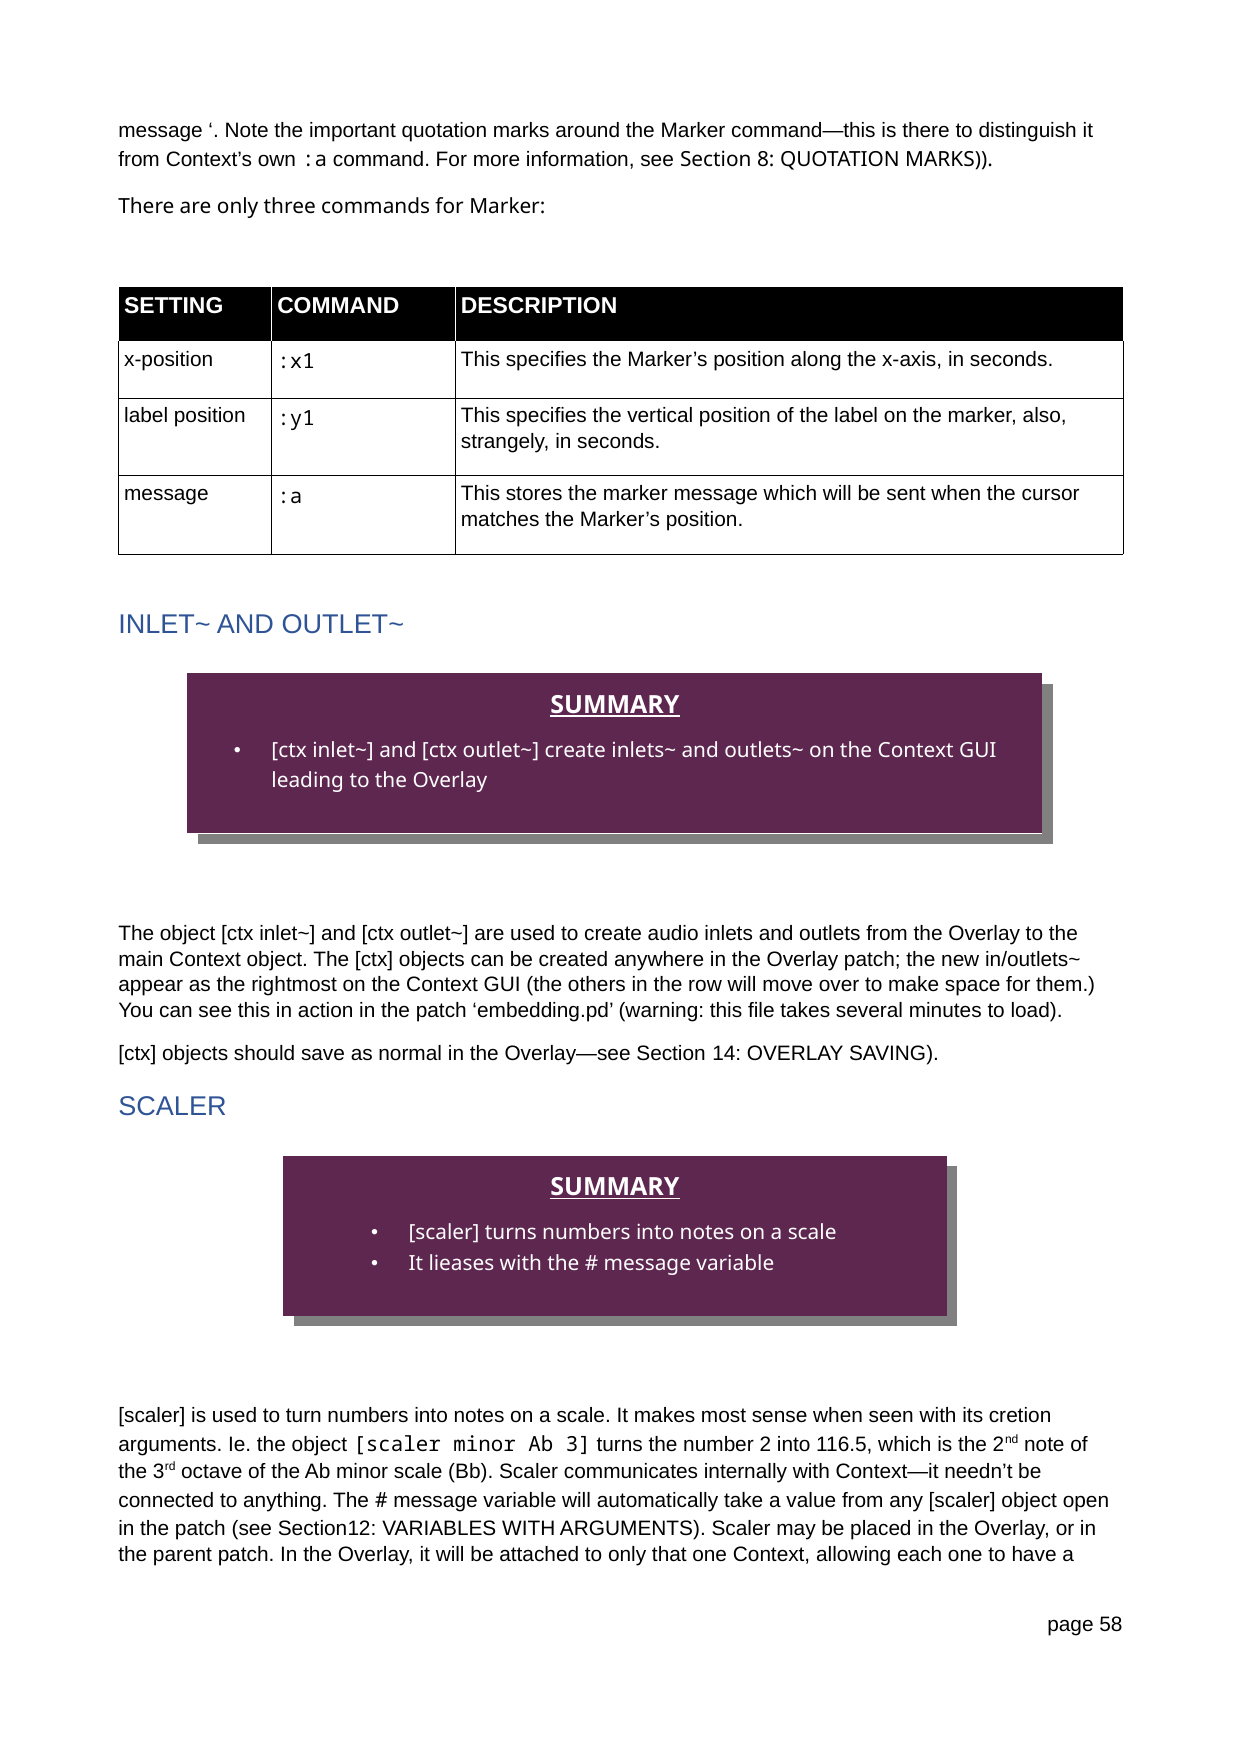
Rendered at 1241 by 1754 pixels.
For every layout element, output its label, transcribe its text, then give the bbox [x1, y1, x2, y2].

table_cell This specifies the vertical position of the label on the marker, also, strangely, in seconds. [456, 399, 1123, 475]
table_cell This stores the marker message which will be sent when the cursor matches the Marker’s position. [456, 476, 1123, 553]
text [ctx] objects should save as normal in the Overlay—see Section 14: OVERLAY SAVING). [118, 1041, 1122, 1064]
list [scaler] turns numbers into notes on a scale [371, 1217, 938, 1246]
table_cell x-position [119, 342, 271, 397]
table_cell :x1 [272, 342, 455, 397]
subtitle SCALER [118, 1090, 1122, 1121]
text The object [ctx inlet~] and [ctx outlet~] are used to create audio inlets and outlets from the Overlay to the main Context object. The [ctx] objects can be created anywhere in the Overlay patch; the new in/outlets~ appear as the rightmost on the Context GUI (the others in the row will move over to make space for them.) You can see this in action in the patch ‘embedding.pd’ (warning: this file takes several minutes to load). [118, 921, 1122, 1022]
text There are only three commands for Marker: [118, 192, 1122, 220]
subtitle SUMMARY [196, 686, 1033, 721]
list It lieases with the # message variable [371, 1248, 938, 1276]
list [ctx inlet~] and [ctx outlet~] create inlets~ and outlets~ on the Context GUI leading to the Overlay [234, 735, 1033, 794]
subtitle INLET~ AND OUTLET~ [118, 608, 1122, 639]
table_cell message [119, 476, 271, 553]
subtitle SUMMARY [292, 1169, 938, 1203]
text [scaler] is used to turn numbers into notes on a scale. It makes most sense when seen with its cretion arguments. Ie. the object [scaler minor Ab 3] turns the number 2 into 116.5, which is the 2nd note of the 3rd octave of the Ab minor scale (Bb). Scaler communicates internally with Context—it needn’t be connected to anything. The # message variable will automatically take a value from any [scaler] object open in the patch (see Section12: VARIABLES WITH ARGUMENTS). Scaler may be placed in the Overlay, or in the parent patch. In the Overlay, it will be attached to only that one Context, allowing each one to have a [118, 1403, 1122, 1566]
table_cell :a [272, 476, 455, 553]
table_header SETTING [119, 287, 271, 341]
table_cell label position [119, 399, 271, 475]
table_header COMMAND [272, 287, 455, 341]
table_cell This specifies the Marker’s position along the x-axis, in seconds. [456, 342, 1123, 397]
table_header DESCRIPTION [456, 287, 1123, 341]
text message ‘. Note the important quotation marks around the Marker command—this is there to distinguish it from Context’s own :a command. For more information, see Section 8: QUOTATION MARKS)). [118, 118, 1122, 173]
table_cell :y1 [272, 399, 455, 475]
